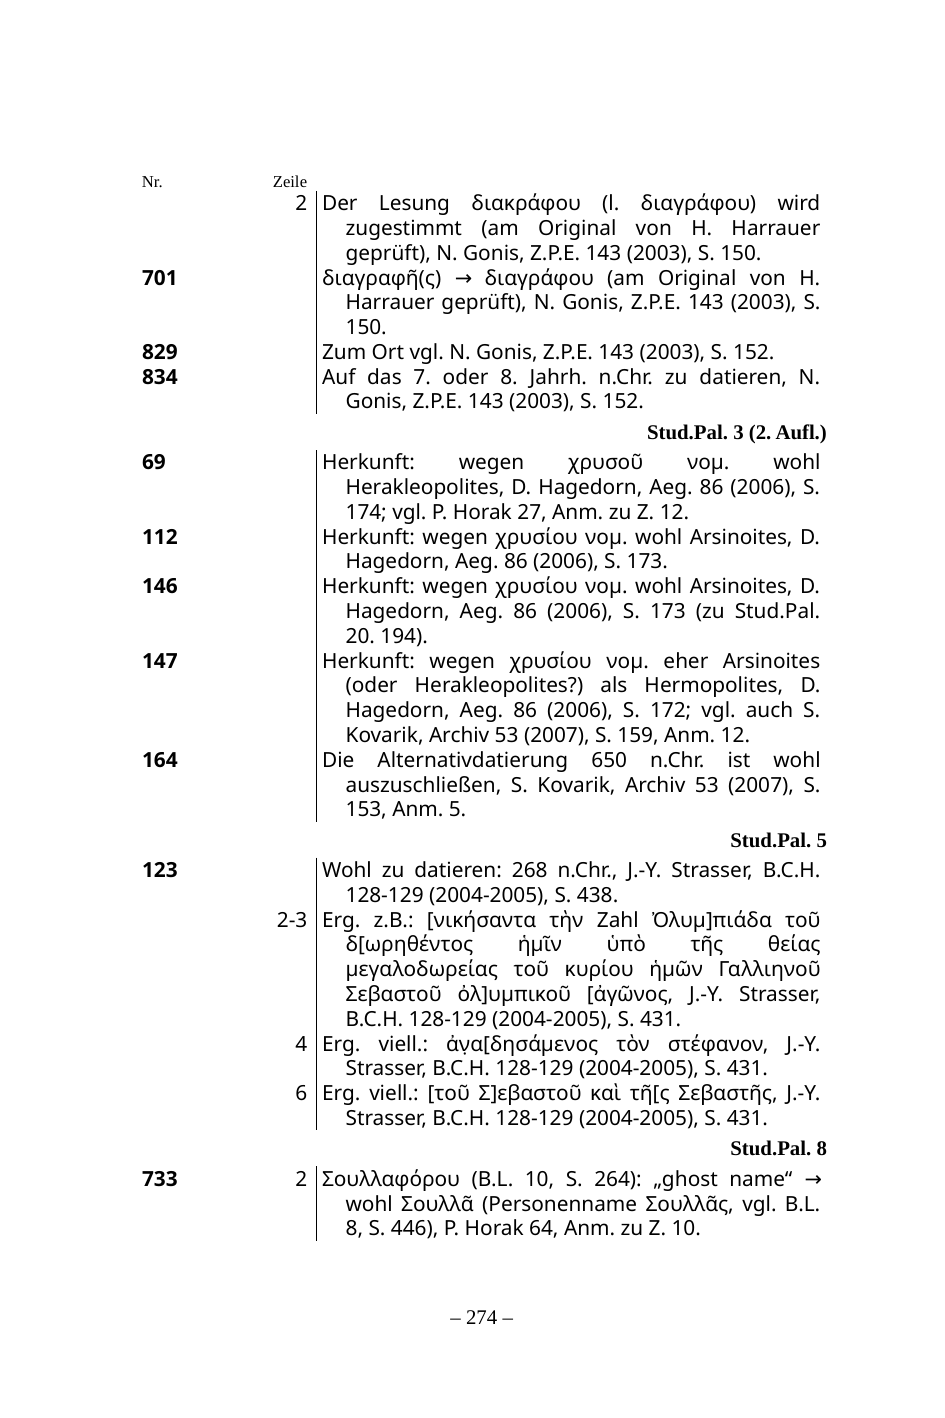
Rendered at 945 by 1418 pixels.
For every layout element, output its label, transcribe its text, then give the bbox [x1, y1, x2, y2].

table_cell 146 [136, 574, 316, 648]
table_cell [136, 1031, 224, 1081]
table_cell 147 [136, 648, 316, 747]
table_cell [224, 265, 316, 339]
table_cell Erg. viell.: [τοῦ Σ]εβαστοῦ καὶ τῆ[ς Σεβαστῆς, J.-Y. Strasser, B.C.H. 128-129 (2004-2005), S. 431. [317, 1081, 827, 1130]
table_cell [136, 191, 224, 265]
table_header Σουλλαφόρου (B.L. 10, S. 264): „ghost name“ → wohl Σουλλᾶ (Personenname Σουλλᾶς, vgl. B.L. 8, S. 446), P. Horak 64, Anm. zu Z. 10. [317, 1166, 827, 1241]
table_cell 701 [136, 265, 224, 339]
table_cell 112 [136, 524, 316, 574]
table_header 2 [224, 1166, 316, 1241]
subtitle Stud.Pal. 5 [136, 828, 827, 852]
table_cell 6 [224, 1081, 316, 1130]
table_header 123 [136, 858, 316, 907]
table_cell Herkunft: wegen χρυσίου νομ. wohl Arsinoites, D. Hagedorn, Aeg. 86 (2006), S. 173. [317, 524, 827, 574]
table_cell Zum Ort vgl. N. Gonis, Z.P.E. 143 (2003), S. 152. [317, 340, 827, 364]
table_cell Der Lesung διακράφου (l. διαγράφου) wird zugestimmt (am Original von H. Harrauer geprüft), N. Gonis, Z.P.E. 143 (2003), S. 150. [317, 191, 827, 265]
table_cell 2 [224, 191, 316, 265]
table_header 733 [136, 1166, 224, 1241]
table_cell 2-3 [224, 907, 316, 1031]
table_cell 829 [136, 340, 316, 364]
table_header 69 [136, 450, 316, 524]
table_cell [136, 907, 224, 1031]
table_cell Erg. viell.: ἀν̣α[δησάμενος τὸν στέφανον, J.-Y. Strasser, B.C.H. 128-129 (2004-2005), S. 431. [317, 1031, 827, 1081]
table_cell 4 [224, 1031, 316, 1081]
table_cell Herkunft: wegen χρυσίου νομ. wohl Arsinoites, D. Hagedorn, Aeg. 86 (2006), S. 173 (zu Stud.Pal. 20. 194). [317, 574, 827, 648]
table_header Wohl zu datieren: 268 n.Chr., J.-Y. Strasser, B.C.H. 128-129 (2004-2005), S. 438. [317, 858, 827, 907]
table_cell [136, 1081, 224, 1130]
table_cell Erg. z.B.: [νικήσαντα τὴν Zahl Ὀλυμ]πιάδα τοῦ δ[ωρηθέντος ἡμῖν ὑπὸ τῆς θείας μεγαλοδωρείας τοῦ κυρίου ἡμῶν Γαλλιηνοῦ Σεβαστοῦ ὀλ]υμπικοῦ [ἀγῶνος, J.-Y. Strasser, B.C.H. 128-129 (2004-2005), S. 431. [317, 907, 827, 1031]
subtitle Stud.Pal. 8 [136, 1136, 827, 1160]
table_cell 834 [136, 364, 316, 414]
subtitle Stud.Pal. 3 (2. Aufl.) [136, 420, 827, 444]
table_cell Die Alternativdatierung 650 n.Chr. ist wohl auszuschließen, S. Kovarik, Archiv 53 (2007), S. 153, Anm. 5. [317, 748, 827, 822]
table_cell Auf das 7. oder 8. Jahrh. n.Chr. zu datieren, N. Gonis, Z.P.E. 143 (2003), S. 152. [317, 364, 827, 414]
table_cell διαγραφῆ(ς) → διαγράφου (am Original von H. Harrauer geprüft), N. Gonis, Z.P.E. 143 (2003), S. 150. [317, 265, 827, 339]
table_cell Herkunft: wegen χρυσίου νομ. eher Arsinoites (oder Herakleopolites?) als Hermopolites, D. Hagedorn, Aeg. 86 (2006), S. 172; vgl. auch S. Kovarik, Archiv 53 (2007), S. 159, Anm. 12. [317, 648, 827, 747]
table_header Herkunft: wegen χρυσοῦ νομ. wohl Herakleopolites, D. Hagedorn, Aeg. 86 (2006), S. 174; vgl. P. Horak 27, Anm. zu Z. 12. [317, 450, 827, 524]
table_cell 164 [136, 748, 316, 822]
